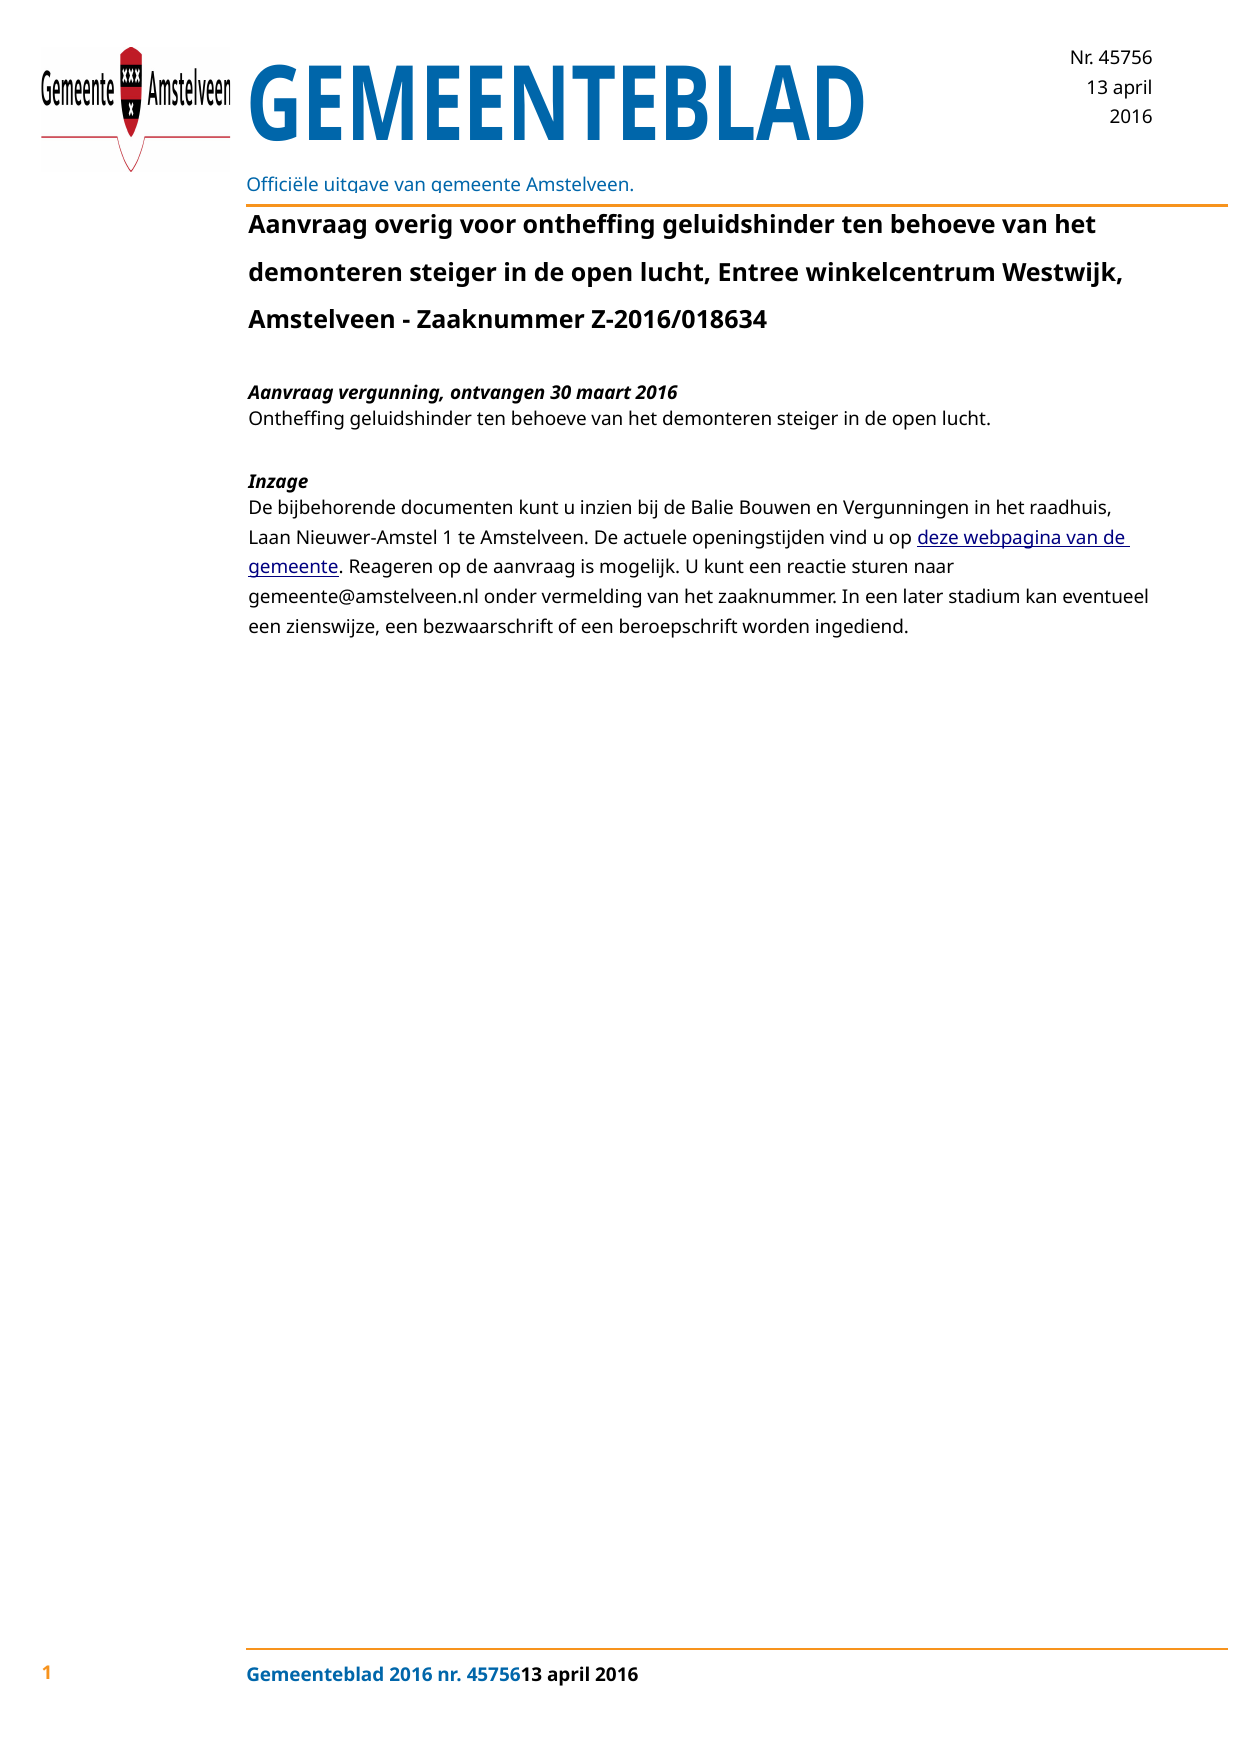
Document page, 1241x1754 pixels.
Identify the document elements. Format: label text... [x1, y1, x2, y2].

text Aanvraag overig voor ontheffing geluidshinder ten behoeve van het demonteren steiger in de open lucht, Entree winkelcentrum Westwijk, Amstelveen - Zaaknummer Z-2016/018634 [248, 207, 1152, 336]
picture [41, 47, 231, 172]
text Aanvraag vergunning, ontvangen 30 maart 2016 [248, 379, 1152, 405]
text De bijbehorende documenten kunt u inzien bij de Balie Bouwen en Vergunningen in het raadhuis, Laan Nieuwer-Amstel 1 te Amstelveen. De actuele openingstijden vind u op deze webpagina van de gemeente. Reageren op de aanvraag is mogelijk. U kunt een reactie sturen naar gemeente@amstelveen.nl onder vermelding van het zaaknummer. In een later stadium kan eventueel een zienswijze, een bezwaarschrift of een beroepschrift worden ingediend. [248, 494, 1152, 638]
text Inzage [248, 469, 1152, 494]
text Ontheffing geluidshinder ten behoeve van het demonteren steiger in de open lucht. [248, 405, 1152, 431]
